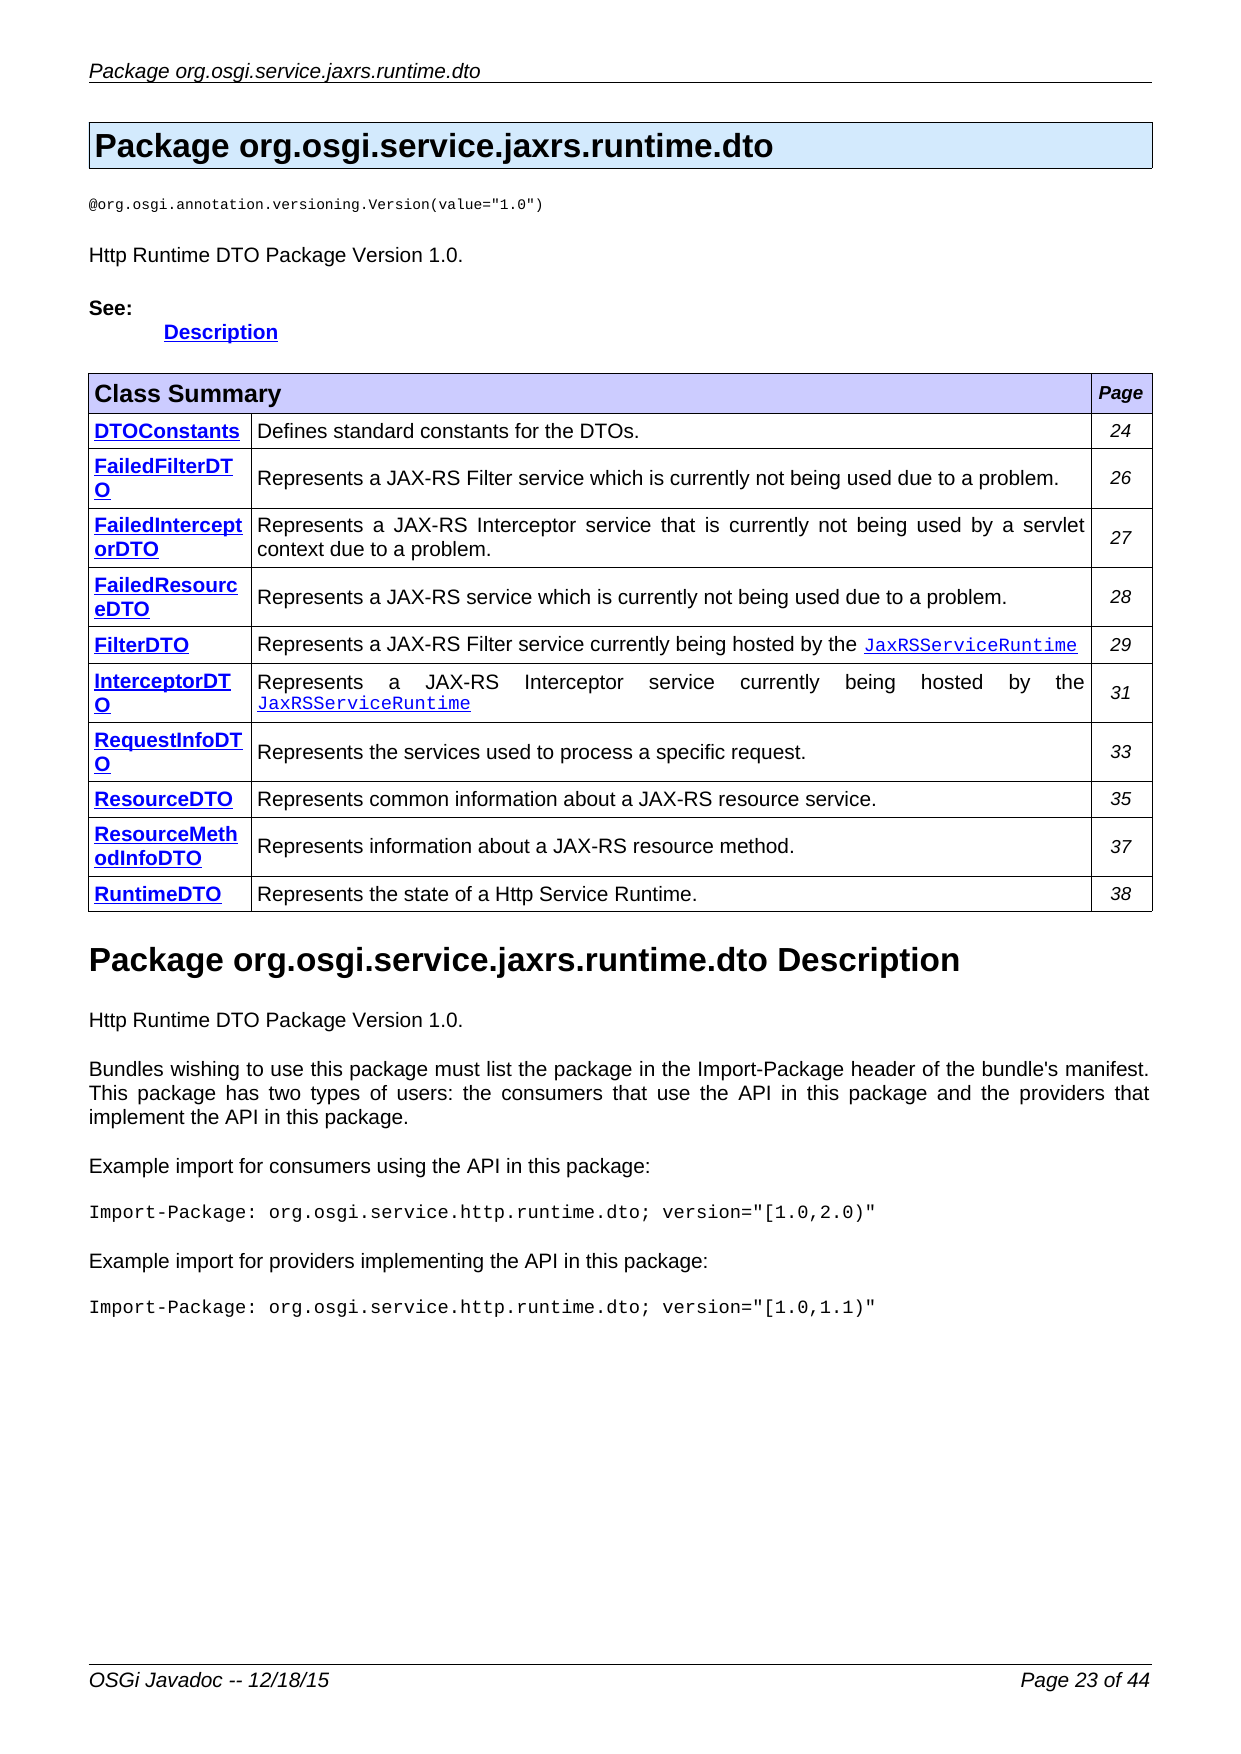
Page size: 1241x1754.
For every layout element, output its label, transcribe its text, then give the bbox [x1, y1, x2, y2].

table_cell [1092, 627, 1152, 663]
table_cell RuntimeDTO [89, 877, 251, 911]
table_cell Represents common information about a JAX-RS resource service. [252, 782, 1091, 817]
table_cell [1092, 414, 1152, 448]
table_cell Represents a JAX-RS Interceptor service that is currently not being used by a servlet context due to a problem. [252, 509, 1091, 567]
table_cell [1092, 449, 1152, 508]
table_cell ResourceMethodInfoDTO [89, 818, 251, 876]
text Import-Package: org.osgi.service.http.runtime.dto; version="[1.0,1.1)" [88, 1298, 1152, 1319]
table_cell Represents a JAX-RS Interceptor service currently being hosted by the JaxRSServiceRuntime [252, 664, 1091, 722]
text Example import for consumers using the API in this package: [88, 1154, 1152, 1178]
table_cell [1092, 723, 1152, 781]
table_cell Represents the state of a Http Service Runtime. [252, 877, 1091, 911]
table_cell Represents a JAX-RS Filter service currently being hosted by the JaxRSServiceRuntime [252, 627, 1091, 663]
table_cell FilterDTO [89, 627, 251, 663]
table_cell InterceptorDTO [89, 664, 251, 722]
text Bundles wishing to use this package must list the package in the Import-Package header of the bundle's manifest. This package has two types of users: the consumers that use the API in this package and the providers that implement the API in this package. [88, 1057, 1152, 1129]
table_cell [1092, 509, 1152, 567]
subtitle Package org.osgi.service.jaxrs.runtime.dto [90, 123, 1152, 168]
text Http Runtime DTO Package Version 1.0. [88, 243, 1152, 267]
table_cell [1092, 877, 1152, 911]
table_cell Represents a JAX-RS service which is currently not being used due to a problem. [252, 568, 1091, 626]
table_cell [1092, 664, 1152, 722]
text Import-Package: org.osgi.service.http.runtime.dto; version="[1.0,2.0)" [88, 1203, 1152, 1224]
text Package org.osgi.service.jaxrs.runtime.dto Description [88, 940, 1152, 979]
table_header Page [1092, 374, 1152, 413]
table_cell FailedFilterDTO [89, 449, 251, 508]
table_cell Represents the services used to process a specific request. [252, 723, 1091, 781]
table_cell ResourceDTO [89, 782, 251, 817]
text Example import for providers implementing the API in this package: [88, 1249, 1152, 1273]
table_cell Defines standard constants for the DTOs. [252, 414, 1091, 448]
table_cell FailedInterceptorDTO [89, 509, 251, 567]
text Description [163, 320, 1152, 344]
table_cell FailedResourceDTO [89, 568, 251, 626]
text @org.osgi.annotation.versioning.Version(value="1.0") [88, 197, 1152, 213]
table_header Class Summary [89, 374, 1091, 413]
table_cell [1092, 782, 1152, 817]
table_cell DTOConstants [89, 414, 251, 448]
table_cell [1092, 818, 1152, 876]
table_cell RequestInfoDTO [89, 723, 251, 781]
table_cell Represents a JAX-RS Filter service which is currently not being used due to a problem. [252, 449, 1091, 508]
table_cell [1092, 568, 1152, 626]
text See: [88, 296, 1152, 320]
table_cell Represents information about a JAX-RS resource method. [252, 818, 1091, 876]
text Http Runtime DTO Package Version 1.0. [88, 1008, 1152, 1032]
